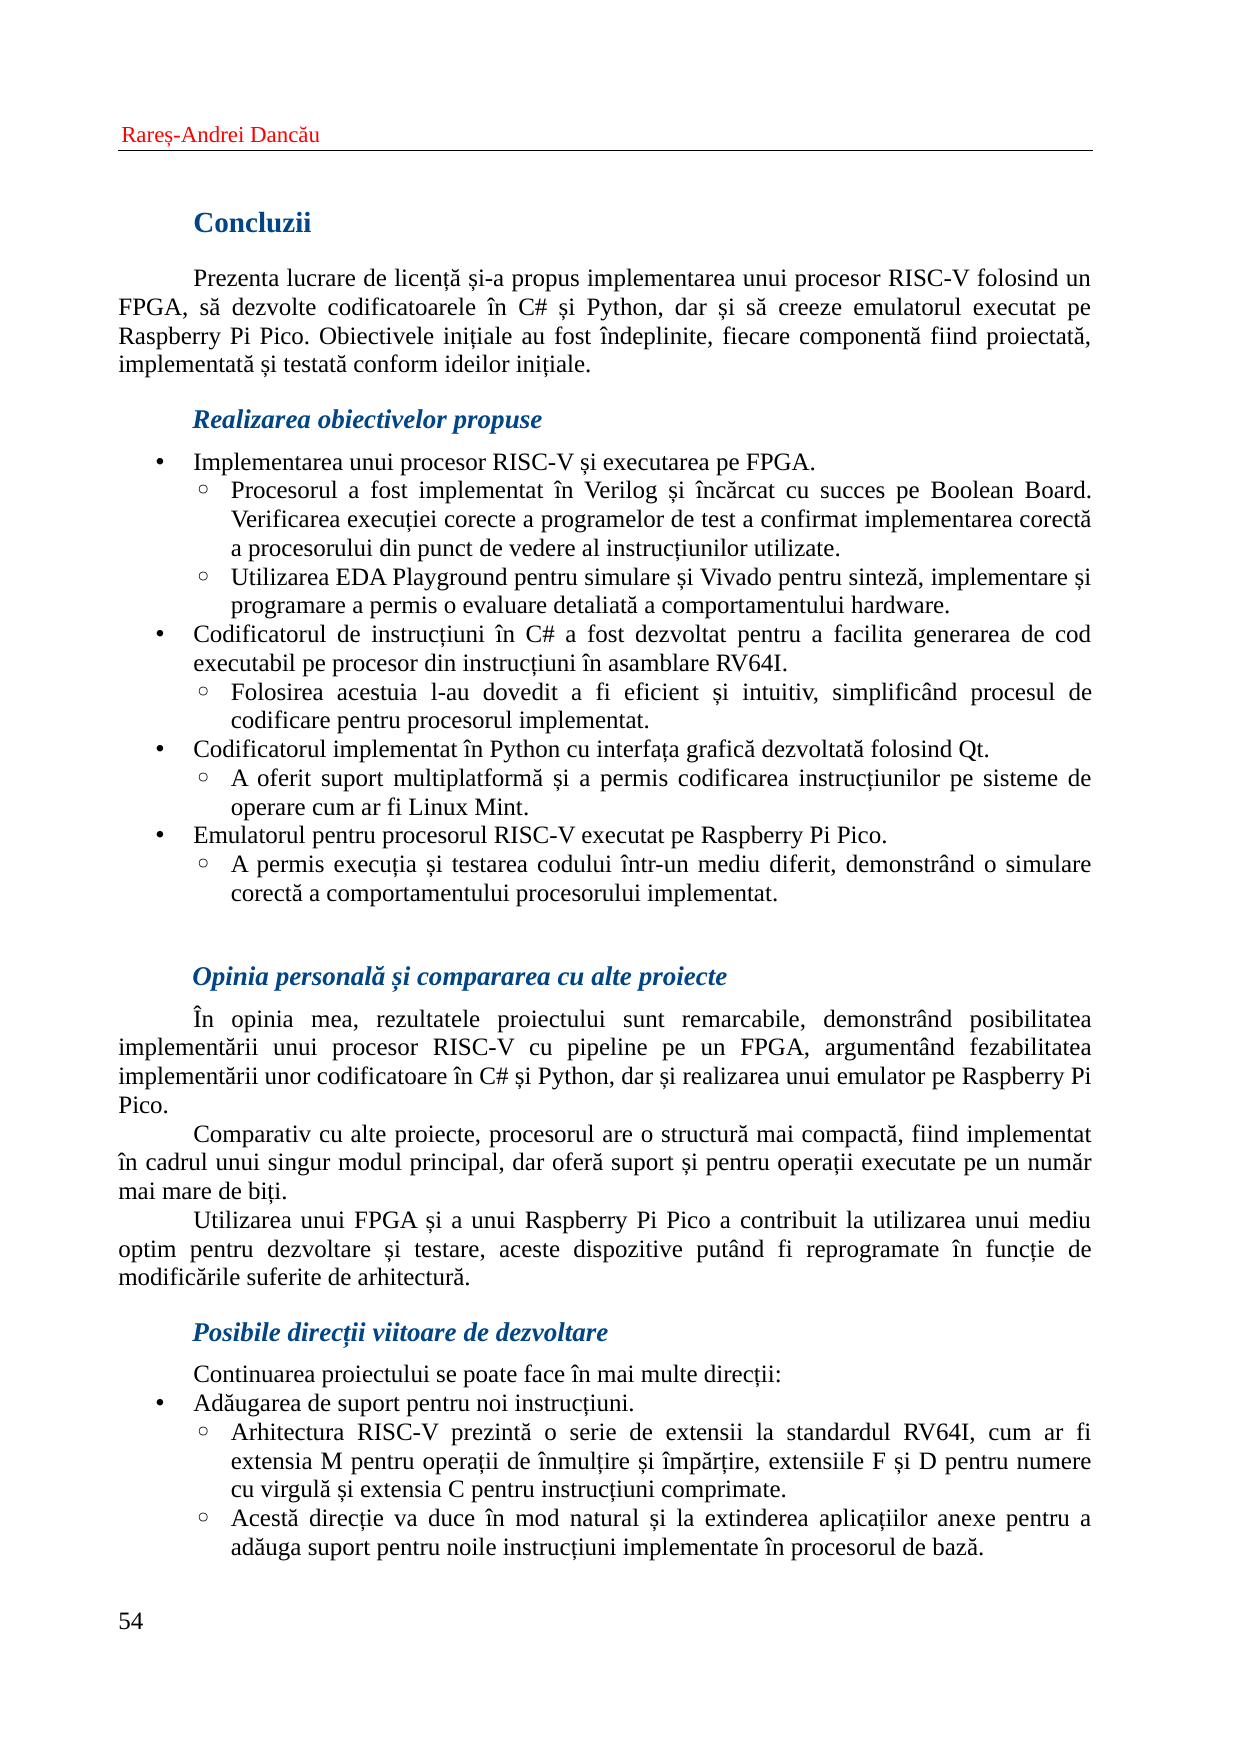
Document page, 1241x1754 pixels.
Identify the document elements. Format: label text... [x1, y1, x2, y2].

list Codificatorul de instrucțiuni în C# a fost dezvoltat pentru a facilita generarea de cod executabil pe procesor din instrucțiuni în asamblare RV64I. [156, 619, 1093, 677]
text Continuarea proiectului se poate face în mai multe direcții: [118, 1359, 1093, 1388]
list Folosirea acestuia l-au dovedit a fi eficient și intuitiv, simplificând procesul de codificare pentru procesorul implementat. [193, 677, 1093, 734]
subtitle Posibile direcții viitoare de dezvoltare [192, 1316, 1093, 1347]
list Arhitectura RISC-V prezintă o serie de extensii la standardul RV64I, cum ar fi extensia M pentru operații de înmulțire și împărțire, extensiile F și D pentru numere cu virgulă și extensia C pentru instrucțiuni comprimate. [193, 1417, 1093, 1503]
subtitle Opinia personală și compararea cu alte proiecte [192, 960, 1093, 991]
list Codificatorul implementat în Python cu interfața grafică dezvoltată folosind Qt. [156, 734, 1093, 763]
subtitle Realizarea obiectivelor propuse [192, 403, 1093, 434]
list Utilizarea EDA Playground pentru simulare și Vivado pentru sinteză, implementare și programare a permis o evaluare detaliată a comportamentului hardware. [193, 562, 1093, 619]
text Prezenta lucrare de licență și-a propus implementarea unui procesor RISC-V folosind un FPGA, să dezvolte codificatoarele în C# și Python, dar și să creeze emulatorul executat pe Raspberry Pi Pico. Obiectivele inițiale au fost îndeplinite, fiecare componentă fiind proiectată, implementată și testată conform ideilor inițiale. [118, 263, 1093, 378]
list A oferit suport multiplatformă și a permis codificarea instrucțiunilor pe sisteme de operare cum ar fi Linux Mint. [193, 763, 1093, 820]
list Adăugarea de suport pentru noi instrucțiuni. [156, 1388, 1093, 1417]
subtitle Concluzii [118, 205, 1093, 238]
text În opinia mea, rezultatele proiectului sunt remarcabile, demonstrând posibilitatea implementării unui procesor RISC-V cu pipeline pe un FPGA, argumentând fezabilitatea implementării unor codificatoare în C# și Python, dar și realizarea unui emulator pe Raspberry Pi Pico. [118, 1004, 1093, 1119]
list Procesorul a fost implementat în Verilog și încărcat cu succes pe Boolean Board. Verificarea execuției corecte a programelor de test a confirmat implementarea corectă a procesorului din punct de vedere al instrucțiunilor utilizate. [193, 475, 1093, 562]
list Acestă direcție va duce în mod natural și la extinderea aplicațiilor anexe pentru a adăuga suport pentru noile instrucțiuni implementate în procesorul de bază. [193, 1503, 1093, 1561]
list Implementarea unui procesor RISC-V și executarea pe FPGA. [156, 447, 1093, 475]
text Comparativ cu alte proiecte, procesorul are o structură mai compactă, fiind implementat în cadrul unui singur modul principal, dar oferă suport și pentru operații executate pe un număr mai mare de biți. [118, 1119, 1093, 1205]
list Emulatorul pentru procesorul RISC-V executat pe Raspberry Pi Pico. [156, 820, 1093, 849]
list A permis execuția și testarea codului într-un mediu diferit, demonstrând o simulare corectă a comportamentului procesorului implementat. [193, 849, 1093, 907]
text Utilizarea unui FPGA și a unui Raspberry Pi Pico a contribuit la utilizarea unui mediu optim pentru dezvoltare și testare, aceste dispozitive putând fi reprogramate în funcție de modificările suferite de arhitectură. [118, 1205, 1093, 1291]
